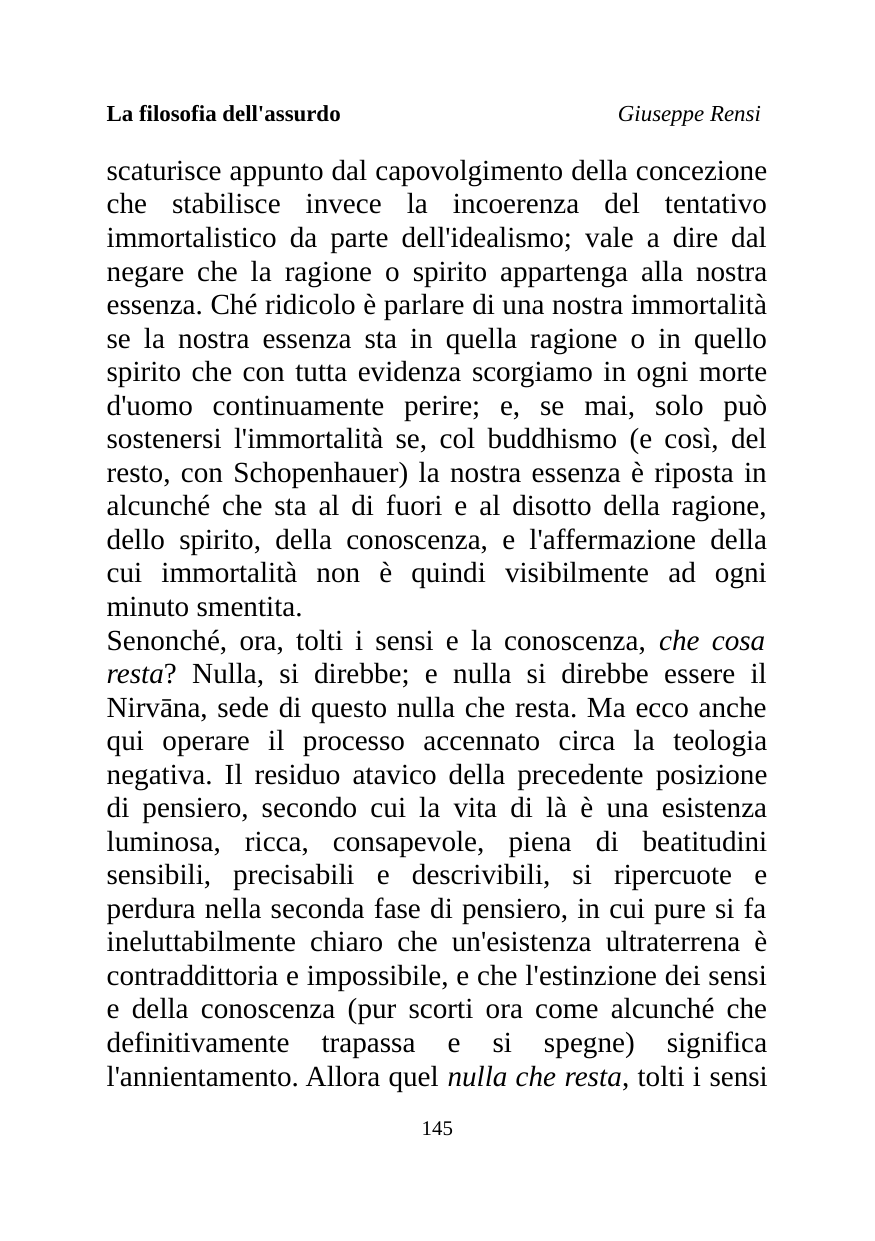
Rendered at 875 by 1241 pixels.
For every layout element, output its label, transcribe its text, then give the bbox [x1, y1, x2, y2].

text Senonché, ora, tolti i sensi e la conoscenza, che cosa resta? Nulla, si direbbe; e nulla si direbbe essere il Nirvāna, sede di questo nulla che resta. Ma ecco anche qui operare il processo accennato circa la teologia negativa. Il residuo atavico della precedente posizione di pensiero, secondo cui la vita di là è una esistenza luminosa, ricca, consapevole, piena di beatitudini sensibili, precisabili e descrivibili, si ripercuote e perdura nella seconda fase di pensiero, in cui pure si fa ineluttabilmente chiaro che un'esistenza ultraterrena è contraddittoria e impossibile, e che l'estinzione dei sensi e della conoscenza (pur scorti ora come alcunché che definitivamente trapassa e si spegne) significa l'annientamento. Allora quel nulla che resta, tolti i sensi [106, 623, 768, 1092]
text scaturisce appunto dal capovolgimento della concezione che stabilisce invece la incoerenza del tentativo immortalistico da parte dell'idealismo; vale a dire dal negare che la ragione o spirito appartenga alla nostra essenza. Ché ridicolo è parlare di una nostra immortalità se la nostra essenza sta in quella ragione o in quello spirito che con tutta evidenza scorgiamo in ogni morte d'uomo continuamente perire; e, se mai, solo può sostenersi l'immortalità se, col buddhismo (e così, del resto, con Schopenhauer) la nostra essenza è riposta in alcunché che sta al di fuori e al disotto della ragione, dello spirito, della conoscenza, e l'affermazione della cui immortalità non è quindi visibilmente ad ogni minuto smentita. [106, 153, 768, 623]
